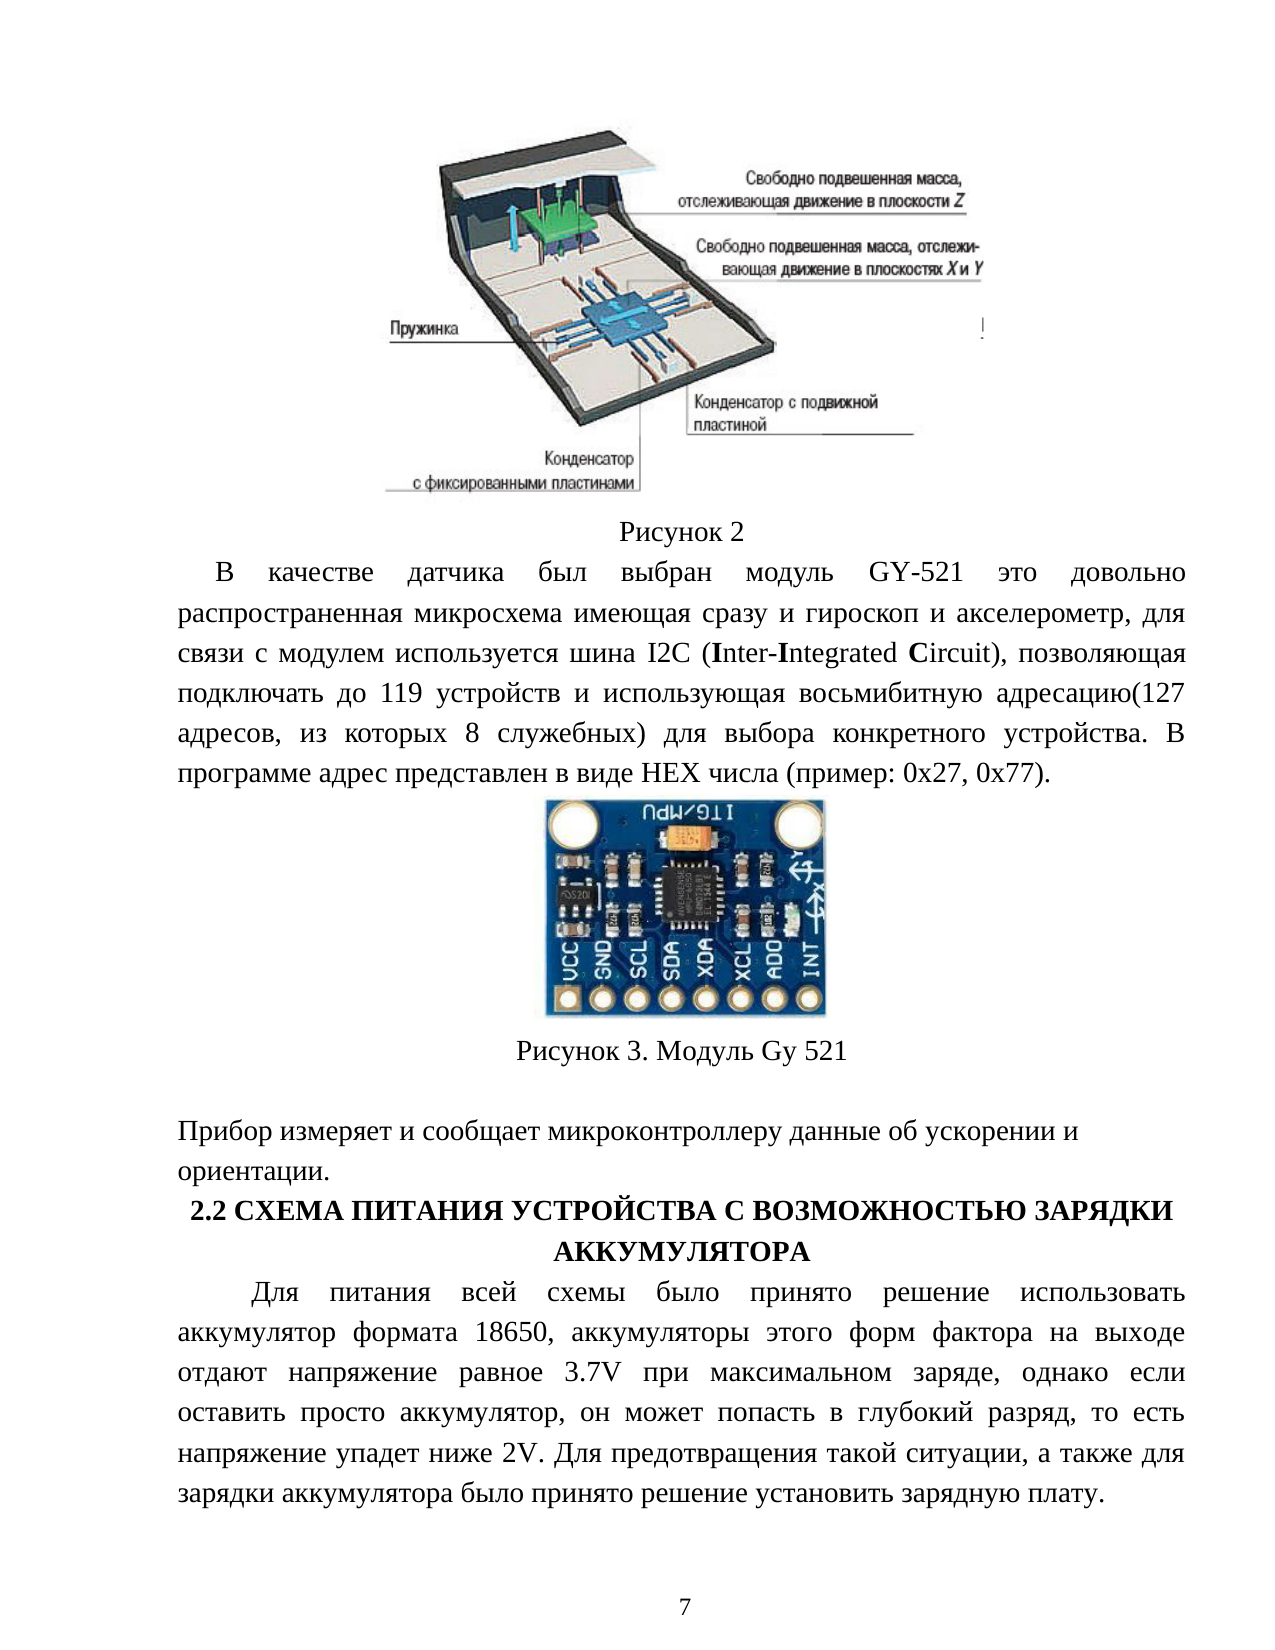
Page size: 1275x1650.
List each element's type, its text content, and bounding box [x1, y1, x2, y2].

text 2.2 СХЕМА ПИТАНИЯ УСТРОЙСТВА С ВОЗМОЖНОСТЬЮ ЗАРЯДКИ АККУМУЛЯТОРА [177, 1193, 1186, 1267]
text В качестве датчика был выбран модуль GY-521 это довольно распространенная микросхема имеющая сразу и гироскоп и акселерометр, для связи с модулем используется шина I2C (Inter-Integrated Circuit), позволяющая подключать до 119 устройств и использующая восьмибитную адресацию(127 адресов, из которых 8 служебных) для выбора конкретного устройства. В программе адрес представлен в виде HEX числа (пример: 0x27, 0x77). [177, 554, 1186, 789]
text Рисунок 2 [177, 514, 1186, 548]
text Рисунок 3. Модуль Gy 521 [177, 1033, 1186, 1066]
text Прибор измеряет и сообщает микроконтроллеру данные об ускорении и ориентации. [177, 1113, 1186, 1187]
text Для питания всей схемы было принято решение использовать аккумулятор формата 18650, аккумуляторы этого форм фактора на выходе отдают напряжение равное 3.7V при максимальном заряде, однако если оставить просто аккумулятор, он может попасть в глубокий разряд, то есть напряжение упадет ниже 2V. Для предотвращения такой ситуации, а также для зарядки аккумулятора было принято решение установить зарядную плату. [177, 1274, 1186, 1508]
picture [380, 118, 984, 509]
picture [534, 795, 830, 1027]
